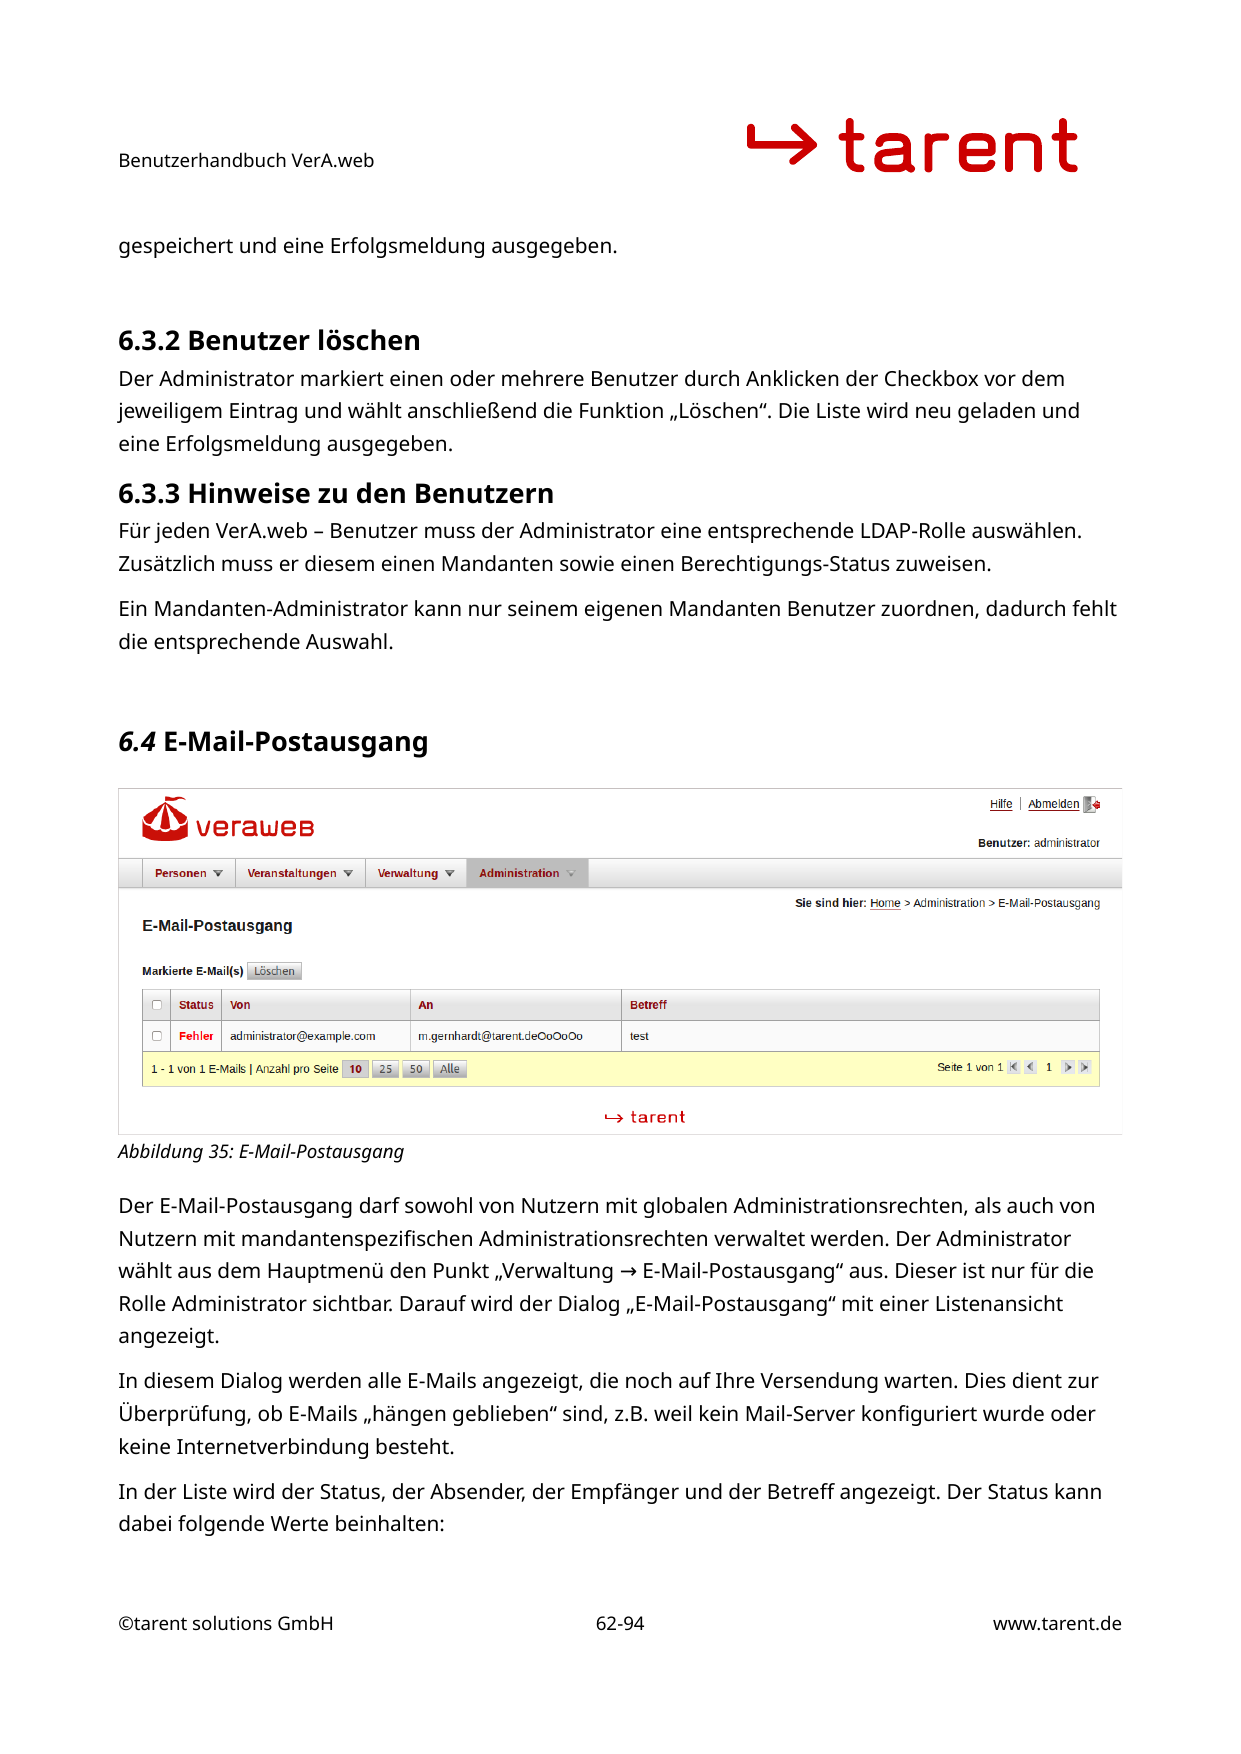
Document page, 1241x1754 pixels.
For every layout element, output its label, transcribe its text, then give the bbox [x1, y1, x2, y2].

text [118, 764, 1122, 788]
text Der E-Mail-Postausgang darf sowohl von Nutzern mit globalen Administrationsrechten, als auch von Nutzern mit mandantenspezifischen Administrationsrechten verwaltet werden. Der Administrator wählt aus dem Hauptmenü den Punkt „Verwaltung → E-Mail-Postausgang“ aus. Dieser ist nur für die Rolle Administrator sichtbar. Darauf wird der Dialog „E-Mail-Postausgang“ mit einer Listenansicht angezeigt. [118, 1163, 1122, 1350]
text Für jeden VerA.web – Benutzer muss der Administrator eine entsprechende LDAP-Rolle auswählen. Zusätzlich muss er diesem einen Mandanten sowie einen Berechtigungs-Status zuweisen. [118, 517, 1122, 578]
subtitle Benutzer löschen [118, 322, 1122, 358]
text In der Liste wird der Status, der Absender, der Empfänger und der Betreff angezeigt. Der Status kann dabei folgende Werte beinhalten: [118, 1477, 1122, 1538]
text Ein Mandanten-Administrator kann nur seinem eigenen Mandanten Benutzer zuordnen, dadurch fehlt die entsprechende Auswahl. [118, 594, 1122, 655]
subtitle Hinweise zu den Benutzern [118, 474, 1122, 511]
text gespeichert und eine Erfolgsmeldung ausgegeben. [118, 232, 1122, 260]
subtitle E-Mail-Postausgang [118, 722, 1122, 759]
text In diesem Dialog werden alle E-Mails angezeigt, die noch auf Ihre Versendung warten. Dies dient zur Überprüfung, ob E-Mails „hängen geblieben“ sind, z.B. weil kein Mail-Server konfiguriert wurde oder keine Internetverbindung besteht. [118, 1367, 1122, 1460]
text Der Administrator markiert einen oder mehrere Benutzer durch Anklicken der Checkbox vor dem jeweiligem Eintrag und wählt anschließend die Funktion „Löschen“. Die Liste wird neu geladen und eine Erfolgsmeldung ausgegeben. [118, 364, 1122, 458]
text Abbildung 35: E-Mail-Postausgang [118, 1135, 1122, 1163]
picture [118, 788, 1123, 1135]
